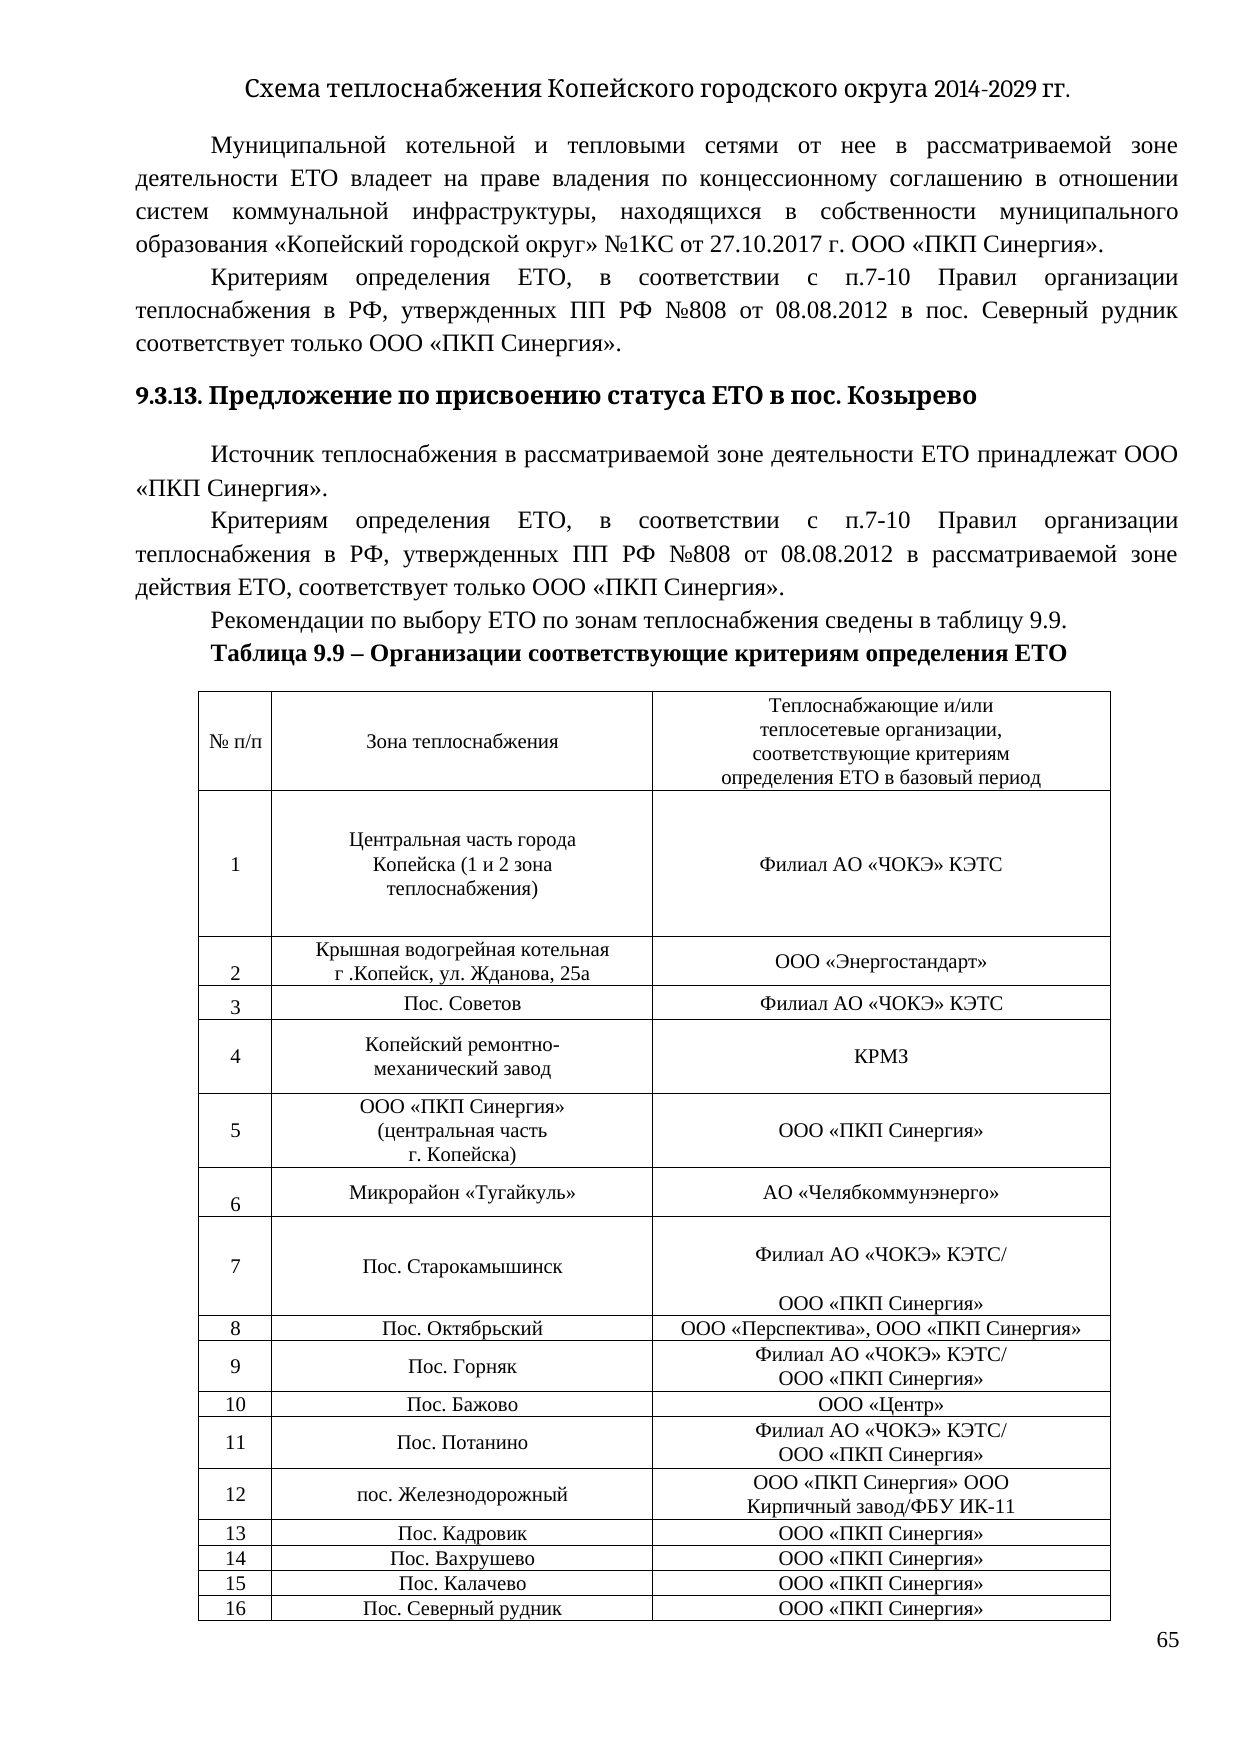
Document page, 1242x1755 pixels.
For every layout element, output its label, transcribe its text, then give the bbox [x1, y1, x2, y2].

table_cell ООО «ПКП Синергия» [653, 1571, 1110, 1595]
table_cell Филиал АО «ЧОКЭ» КЭТС [653, 986, 1110, 1019]
table_cell ООО «ПКП Синергия» [653, 1520, 1110, 1544]
table_header Зона теплоснабжения [272, 692, 652, 790]
table_cell 15 [199, 1571, 271, 1595]
table_cell 14 [199, 1546, 271, 1569]
table_header Теплоснабжающие и/или теплосетевые организации, соответствующие критериям определения ЕТО в базовый период [653, 692, 1110, 790]
text Рекомендации по выбору ЕТО по зонам теплоснабжения сведены в таблицу 9.9. [135, 605, 1179, 633]
table_cell 5 [199, 1094, 271, 1167]
table_cell Центральная часть города Копейска (1 и 2 зона теплоснабжения) [272, 791, 652, 936]
table_cell АО «Челябкоммунэнерго» [653, 1168, 1110, 1216]
table_cell 12 [199, 1469, 271, 1519]
text Критериям определения ЕТО, в соответствии с п.7-10 Правил организации теплоснабжения в РФ, утвержденных ПП РФ №808 от 08.08.2012 в пос. Северный рудник соответствует только ООО «ПКП Синергия». [135, 262, 1179, 357]
table_cell Филиал АО «ЧОКЭ» КЭТС/ ООО «ПКП Синергия» [653, 1217, 1110, 1315]
table_cell Копейский ремонтно- механический завод [272, 1020, 652, 1093]
table_cell 3 [199, 986, 271, 1019]
table_cell Филиал АО «ЧОКЭ» КЭТС/ ООО «ПКП Синергия» [653, 1341, 1110, 1391]
text Таблица 9.9 – Организации соответствующие критериям определения ЕТО [135, 638, 1179, 666]
table_cell ООО «Перспектива», ООО «ПКП Синергия» [653, 1316, 1110, 1340]
table_cell Пос. Вахрушево [272, 1546, 652, 1569]
subtitle 9.3.13. Предложение по присвоению статуса ЕТО в пос. Козырево [135, 382, 1179, 411]
table_cell ООО «ПКП Синергия» [653, 1546, 1110, 1569]
table_cell Пос. Советов [272, 986, 652, 1019]
table_cell Пос. Старокамышинск [272, 1217, 652, 1315]
table_cell 32 [199, 937, 271, 985]
table_cell 1 [199, 791, 271, 936]
table_cell Пос. Потанино [272, 1417, 652, 1468]
table_cell Филиал АО «ЧОКЭ» КЭТС [653, 791, 1110, 936]
table_cell 11 [199, 1417, 271, 1468]
table_cell 8 [199, 1316, 271, 1340]
table_cell пос. Железнодорожный [272, 1469, 652, 1519]
table_cell 9 [199, 1341, 271, 1391]
table_cell Пос. Октябрьский [272, 1316, 652, 1340]
text Источник теплоснабжения в рассматриваемой зоне деятельности ЕТО принадлежат ООО «ПКП Синергия». [135, 439, 1179, 501]
table_cell ООО «ПКП Синергия» (центральная часть г. Копейска) [272, 1094, 652, 1167]
text Критериям определения ЕТО, в соответствии с п.7-10 Правил организации теплоснабжения в РФ, утвержденных ПП РФ №808 от 08.08.2012 в рассматриваемой зоне действия ЕТО, соответствует только ООО «ПКП Синергия». [135, 506, 1179, 600]
table_cell 7 [199, 1217, 271, 1315]
table_cell 13 [199, 1520, 271, 1544]
table_cell ООО «Энергостандарт» [653, 937, 1110, 985]
table_cell Пос. Бажово [272, 1392, 652, 1416]
table_cell Пос. Кадровик [272, 1520, 652, 1544]
table_header № п/п [199, 692, 271, 790]
table_cell КРМЗ [653, 1020, 1110, 1093]
table_cell ООО «ПКП Синергия» ООО Кирпичный завод/ФБУ ИК-11 [653, 1469, 1110, 1519]
table_cell ООО «Центр» [653, 1392, 1110, 1416]
table_cell Пос. Северный рудник [272, 1596, 652, 1620]
table_cell Крышная водогрейная котельная г .Копейск, ул. Жданова, 25а [272, 937, 652, 985]
table_cell Пос. Горняк [272, 1341, 652, 1391]
table_cell 66 [199, 1168, 271, 1216]
table_cell 16 [199, 1596, 271, 1620]
table_cell Филиал АО «ЧОКЭ» КЭТС/ ООО «ПКП Синергия» [653, 1417, 1110, 1468]
table_cell ООО «ПКП Синергия» [653, 1094, 1110, 1167]
table_cell 10 [199, 1392, 271, 1416]
table_cell 4 [199, 1020, 271, 1093]
table_cell Микрорайон «Тугайкуль» [272, 1168, 652, 1216]
table_cell ООО «ПКП Синергия» [653, 1596, 1110, 1620]
table_cell Пос. Калачево [272, 1571, 652, 1595]
text Муниципальной котельной и тепловыми сетями от нее в рассматриваемой зоне деятельности ЕТО владеет на праве владения по концессионному соглашению в отношении систем коммунальной инфраструктуры, находящихся в собственности муниципального образования «Копейский городской округ» №1КС от 27.10.2017 г. ООО «ПКП Синергия». [135, 130, 1179, 258]
